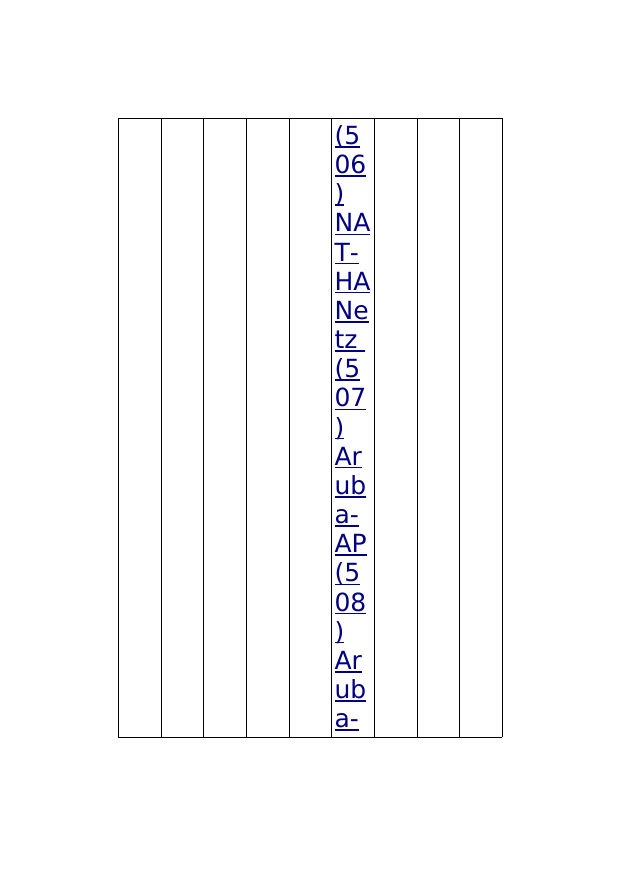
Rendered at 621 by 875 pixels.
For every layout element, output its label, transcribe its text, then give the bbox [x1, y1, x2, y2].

table_cell [247, 119, 289, 737]
table_cell (506) NAT-HA Netz (507) Aruba-AP (508) Aruba- [332, 119, 374, 737]
table_cell [460, 119, 502, 737]
table_cell [162, 119, 203, 737]
table_cell [119, 119, 161, 737]
table_cell [290, 119, 331, 737]
table_cell [204, 119, 246, 737]
table_cell [418, 119, 459, 737]
table_cell [375, 119, 417, 737]
